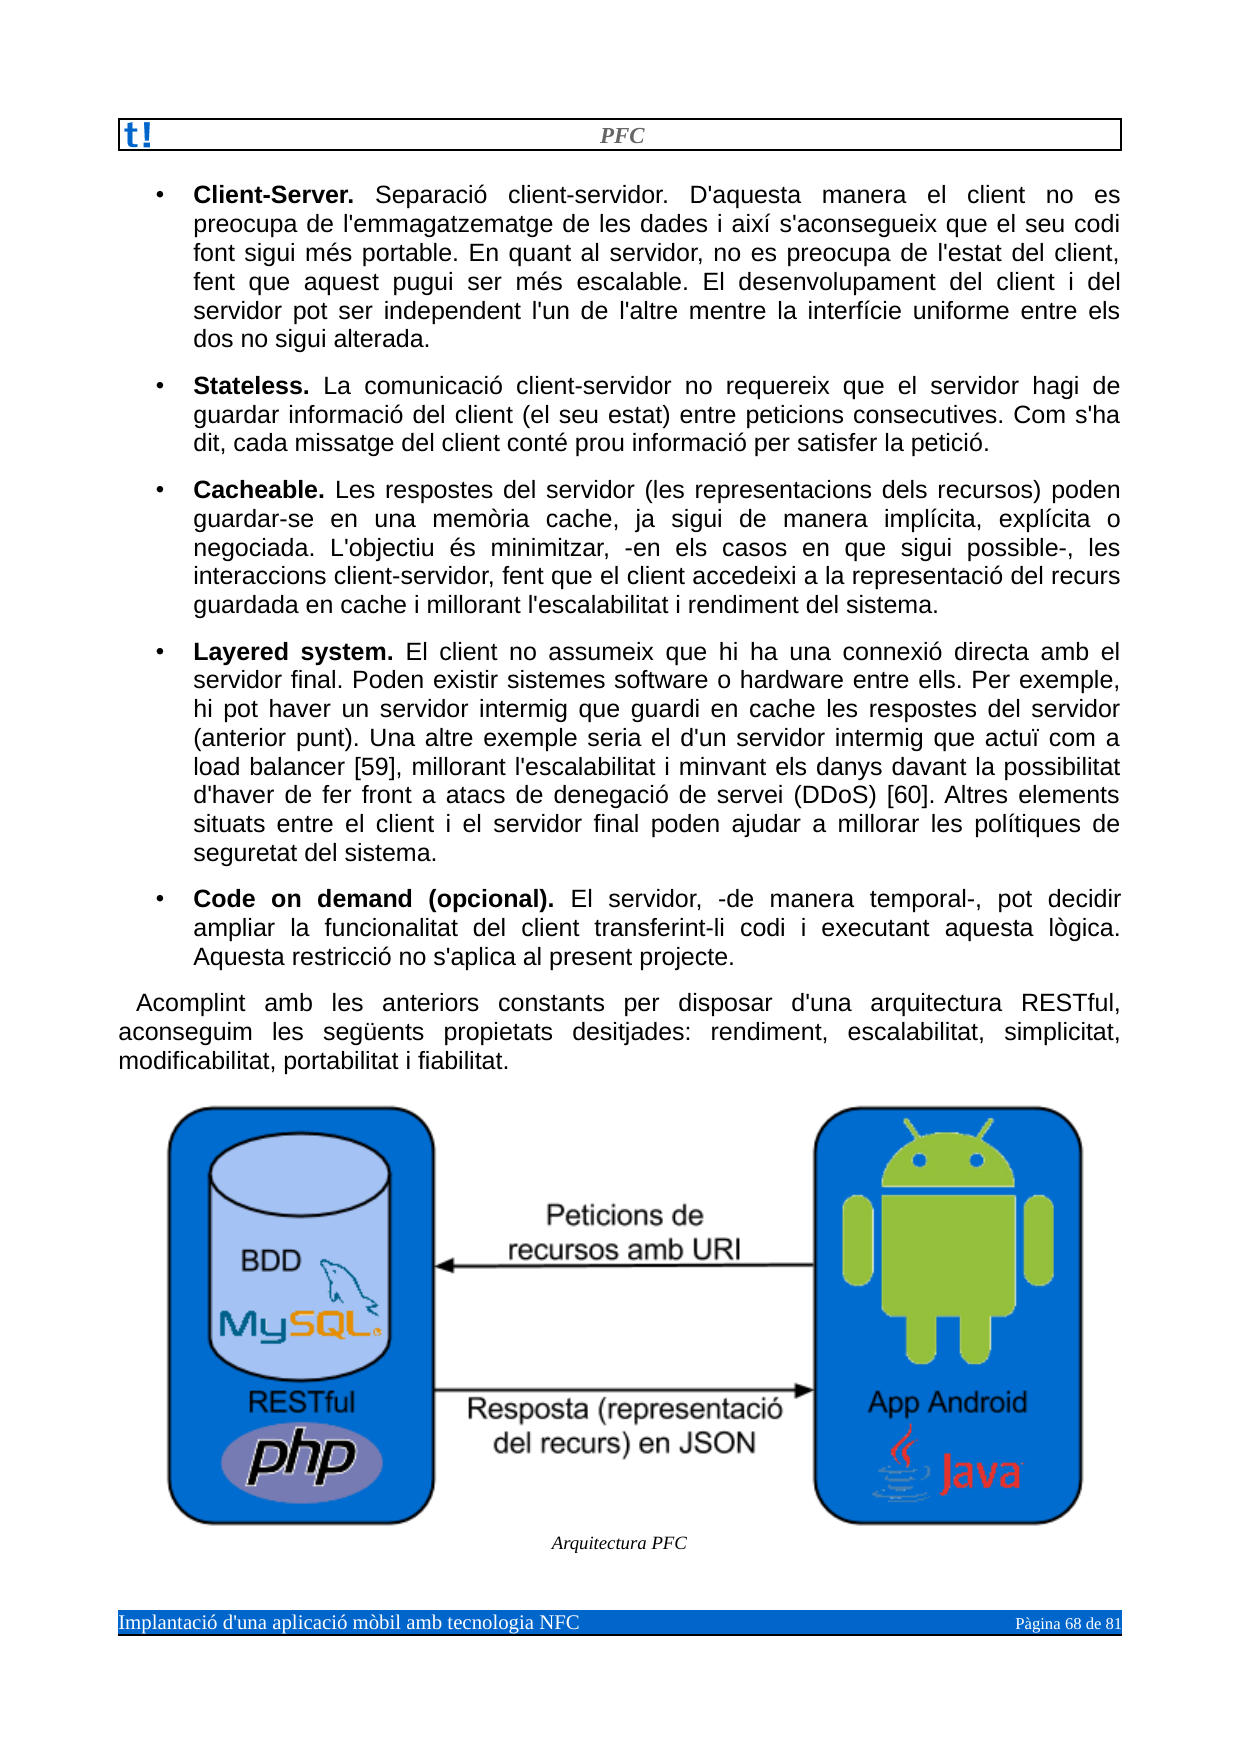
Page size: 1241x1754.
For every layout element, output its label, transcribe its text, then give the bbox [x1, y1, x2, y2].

list Cacheable. Les respostes del servidor (les representacions dels recursos) poden guardar-se en una memòria cache, ja sigui de manera implícita, explícita o negociada. L'objectiu és minimitzar, -en els casos en que sigui possible-, les interaccions client-servidor, fent que el client accedeixi a la representació del recurs guardada en cache i millorant l'escalabilitat i rendiment del sistema. [156, 475, 1122, 619]
picture [123, 121, 151, 148]
picture [136, 1096, 1104, 1532]
text Acomplint amb les anteriors constants per disposar d'una arquitectura RESTful, aconseguim les següents propietats desitjades: rendiment, escalabilitat, simplicitat, modificabilitat, portabilitat i fiabilitat. [118, 988, 1122, 1074]
list Client-Server. Separació client-servidor. D'aquesta manera el client no es preocupa de l'emmagatzematge de les dades i així s'aconsegueix que el seu codi font sigui més portable. En quant al servidor, no es preocupa de l'estat del client, fent que aquest pugui ser més escalable. El desenvolupament del client i del servidor pot ser independent l'un de l'altre mentre la interfície uniforme entre els dos no sigui alterada. [156, 181, 1122, 353]
list Code on demand (opcional). El servidor, -de manera temporal-, pot decidir ampliar la funcionalitat del client transferint-li codi i executant aquesta lògica. Aquesta restricció no s'aplica al present projecte. [156, 884, 1122, 971]
text Arquitectura PFC [137, 1532, 1104, 1553]
list Stateless. La comunicació client-servidor no requereix que el servidor hagi de guardar informació del client (el seu estat) entre peticions consecutives. Com s'ha dit, cada missatge del client conté prou informació per satisfer la petició. [156, 371, 1122, 457]
list Layered system. El client no assumeix que hi ha una connexió directa amb el servidor final. Poden existir sistemes software o hardware entre ells. Per exemple, hi pot haver un servidor intermig que guardi en cache les respostes del servidor (anterior punt). Una altre exemple seria el d'un servidor intermig que actuï com a load balancer [59], millorant l'escalabilitat i minvant els danys davant la possibilitat d'haver de fer front a atacs de denegació de servei (DDoS) [60]. Altres elements situats entre el client i el servidor final poden ajudar a millorar les polítiques de seguretat del sistema. [156, 636, 1122, 867]
